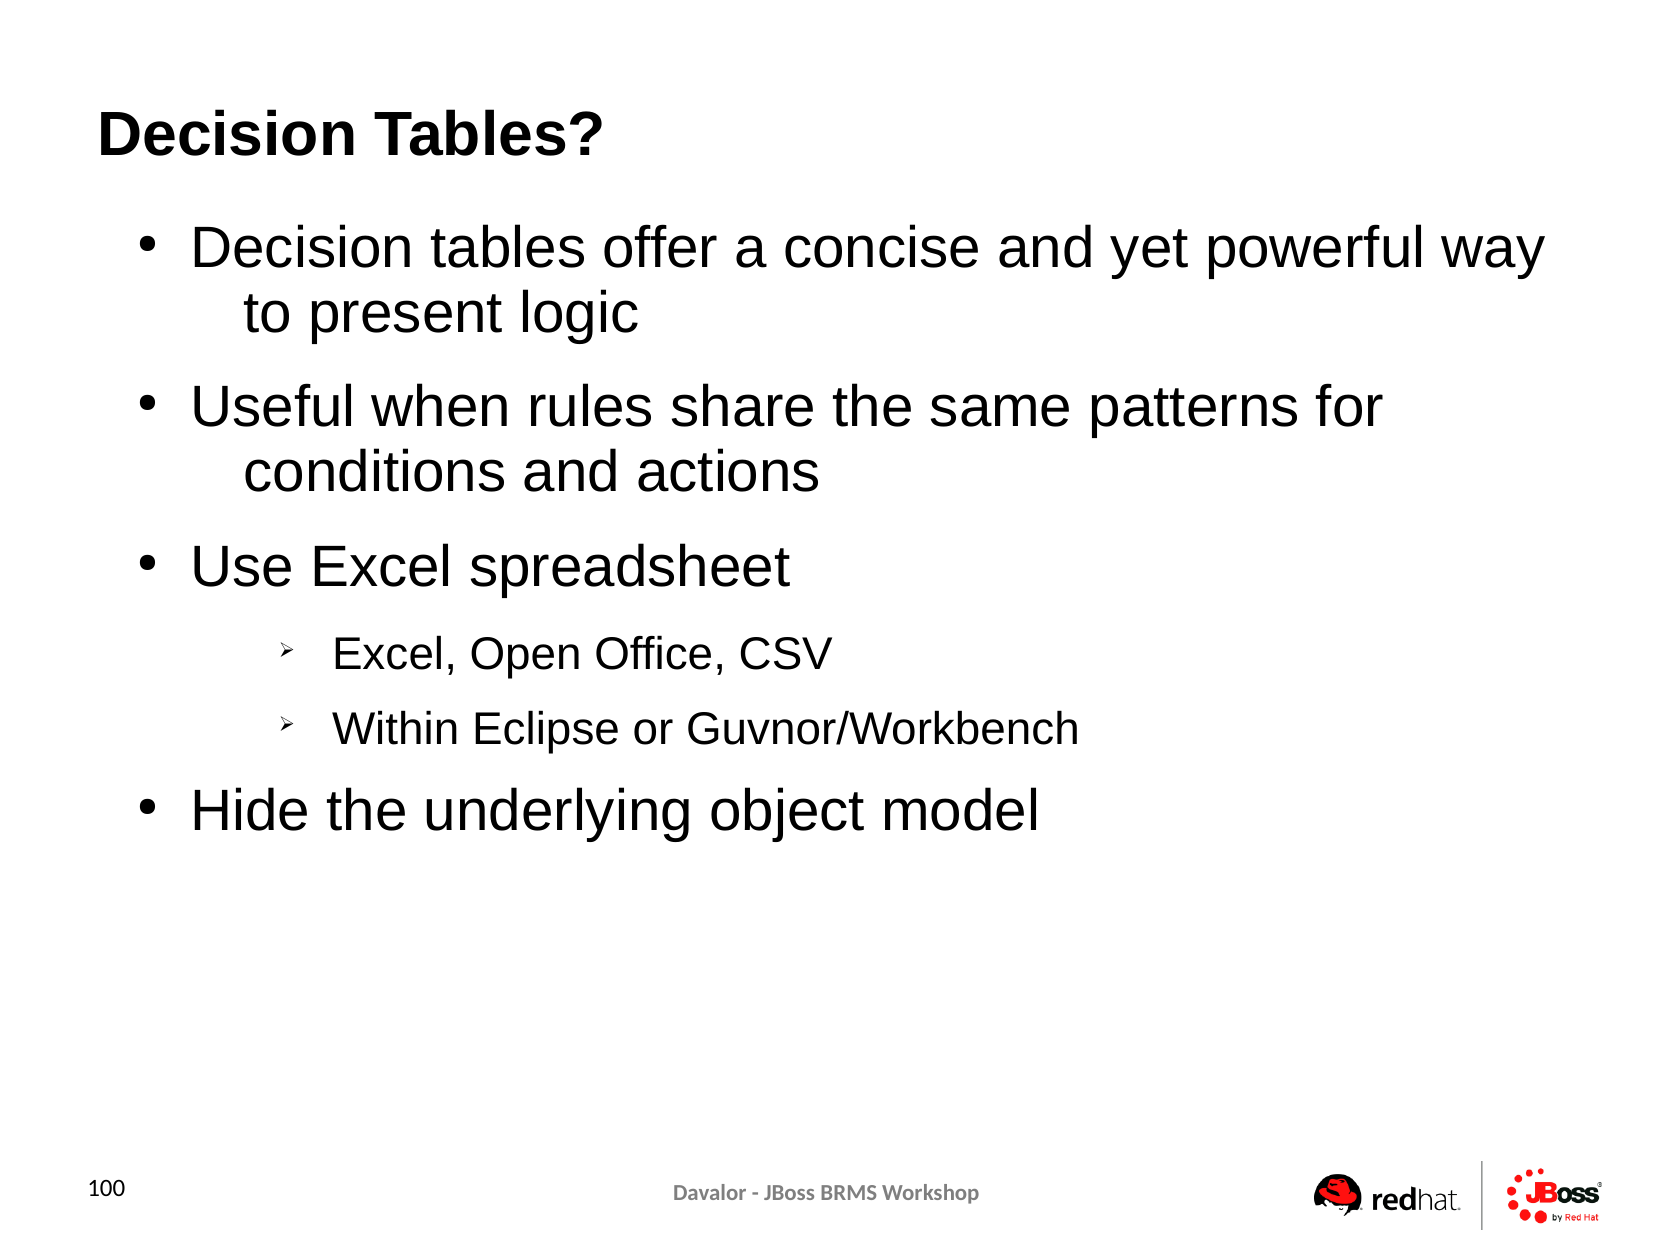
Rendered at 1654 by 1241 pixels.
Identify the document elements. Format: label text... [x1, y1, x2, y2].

title Decision Tables? [82, 95, 1571, 226]
list Decision tables offer a concise and yet powerful way to present logic Useful when rules share the same patterns for conditions and actions Use Excel spreadsheet Excel, Open Office, CSV Within Eclipse or Guvnor/Workbench Hide the underlying object model [86, 207, 1576, 1108]
picture [1314, 1161, 1602, 1230]
